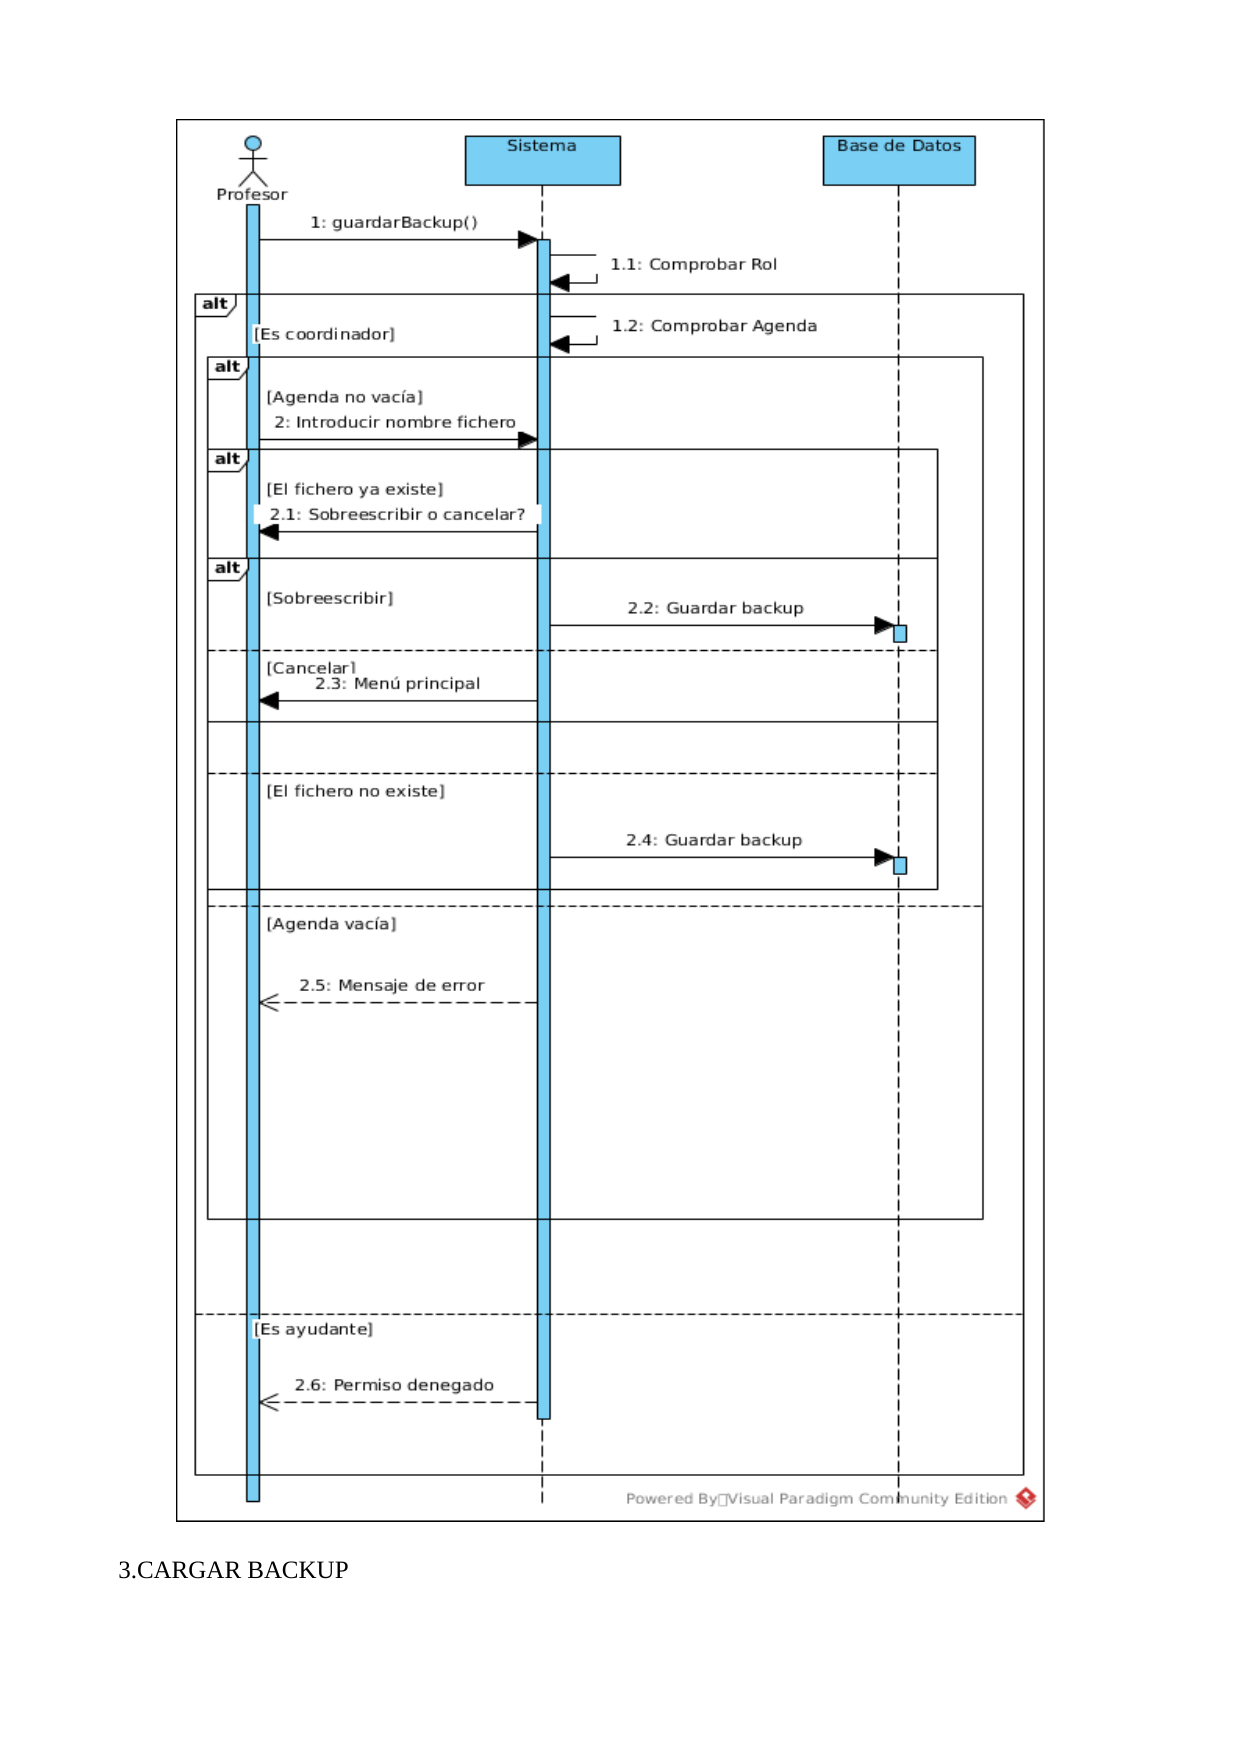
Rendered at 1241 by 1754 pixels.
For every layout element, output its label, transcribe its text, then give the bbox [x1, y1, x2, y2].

text 3.CARGAR BACKUP [118, 1556, 1122, 1584]
